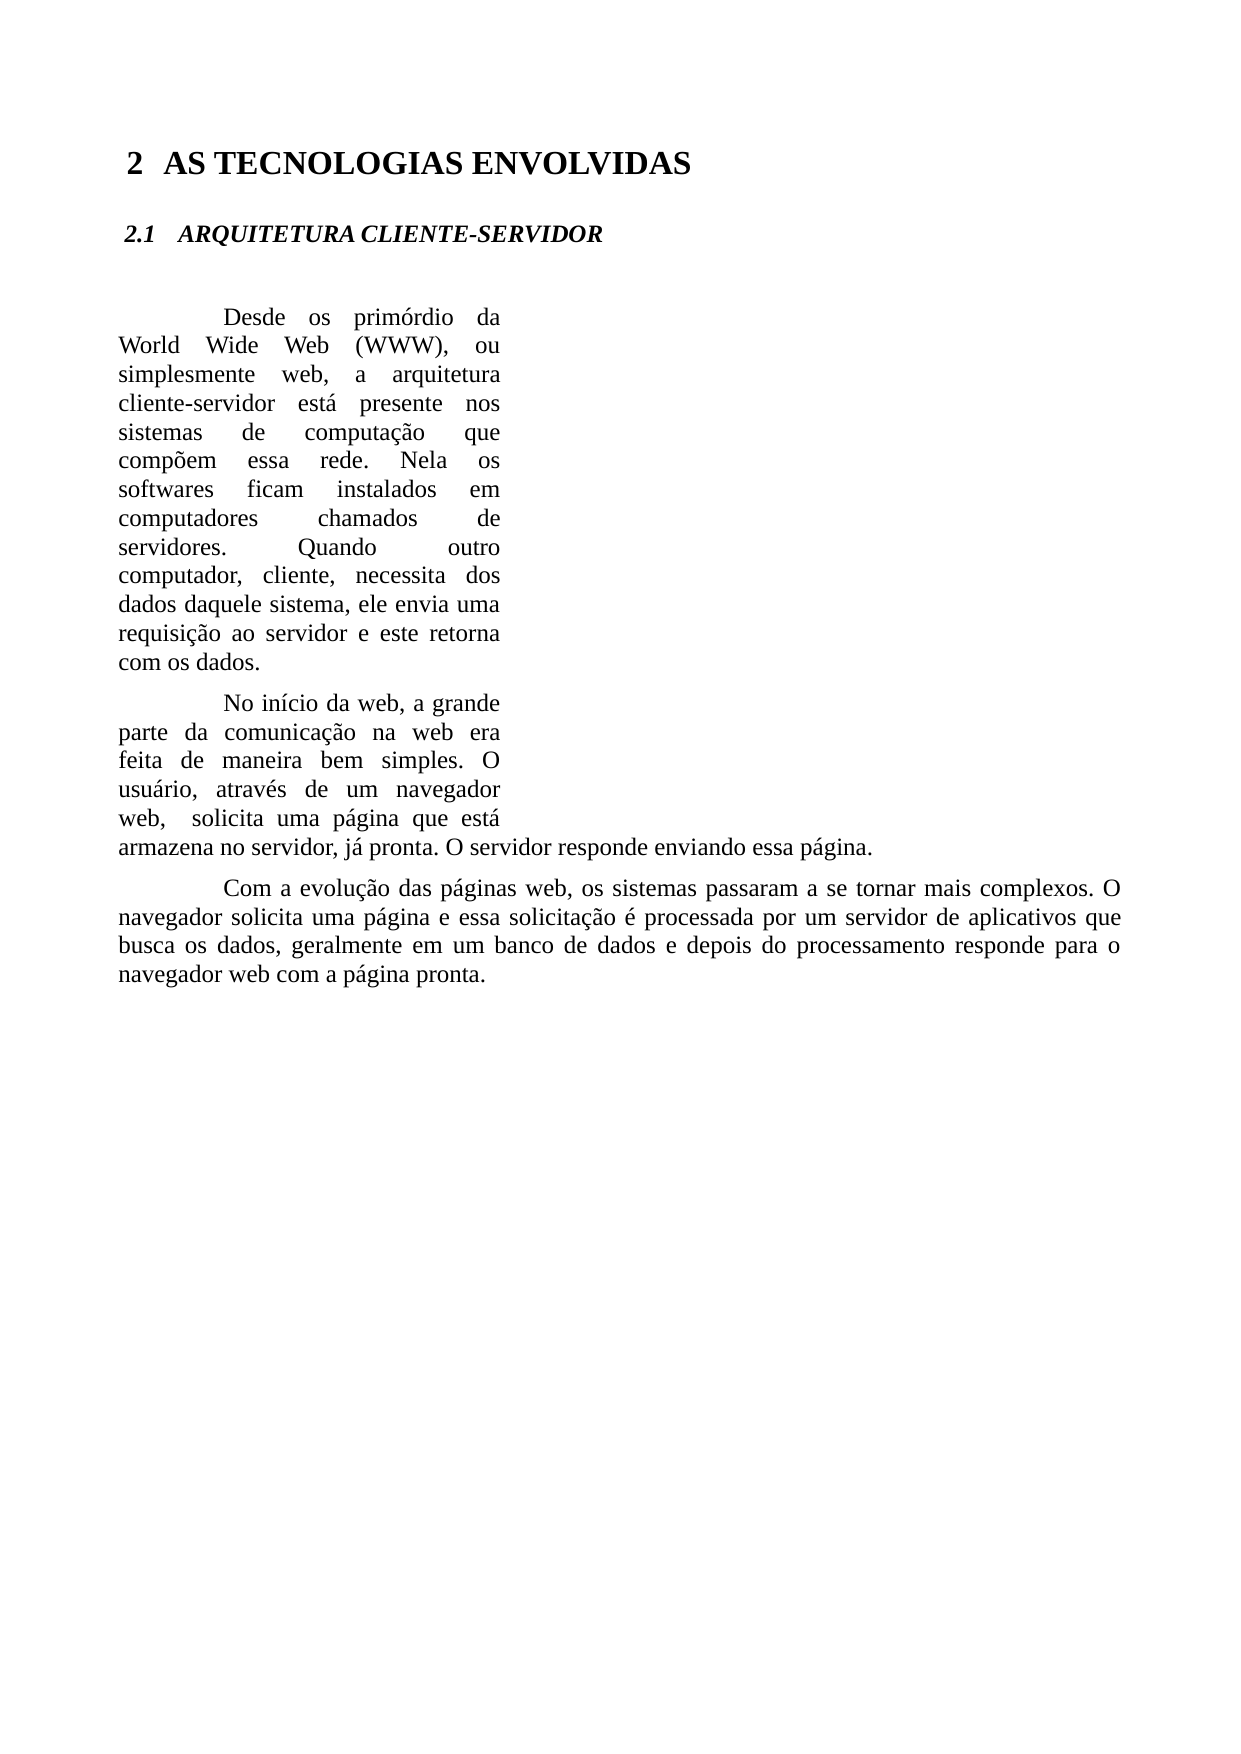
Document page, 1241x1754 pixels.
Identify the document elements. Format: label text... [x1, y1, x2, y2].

text Com a evolução das páginas web, os sistemas passaram a se tornar mais complexos. O navegador solicita uma página e essa solicitação é processada por um servidor de aplicativos que busca os dados, geralmente em um banco de dados e depois do processamento responde para o navegador web com a página pronta. [118, 873, 1122, 988]
subtitle AS TECNOLOGIAS ENVOLVIDAS [118, 143, 1122, 182]
subtitle ARQUITETURA CLIENTE-SERVIDOR [118, 219, 1122, 248]
text Desde os primórdio da World Wide Web (WWW), ou simplesmente web, a arquitetura cliente-servidor está presente nos sistemas de computação que compõem essa rede. Nela os softwares ficam instalados em computadores chamados de servidores. Quando outro computador, cliente, necessita dos dados daquele sistema, ele envia uma requisição ao servidor e este retorna com os dados. [118, 302, 1122, 676]
text No início da web, a grande parte da comunicação na web era feita de maneira bem simples. O usuário, através de um navegador web, solicita uma página que está armazena no servidor, já pronta. O servidor responde enviando essa página. [118, 688, 1122, 861]
